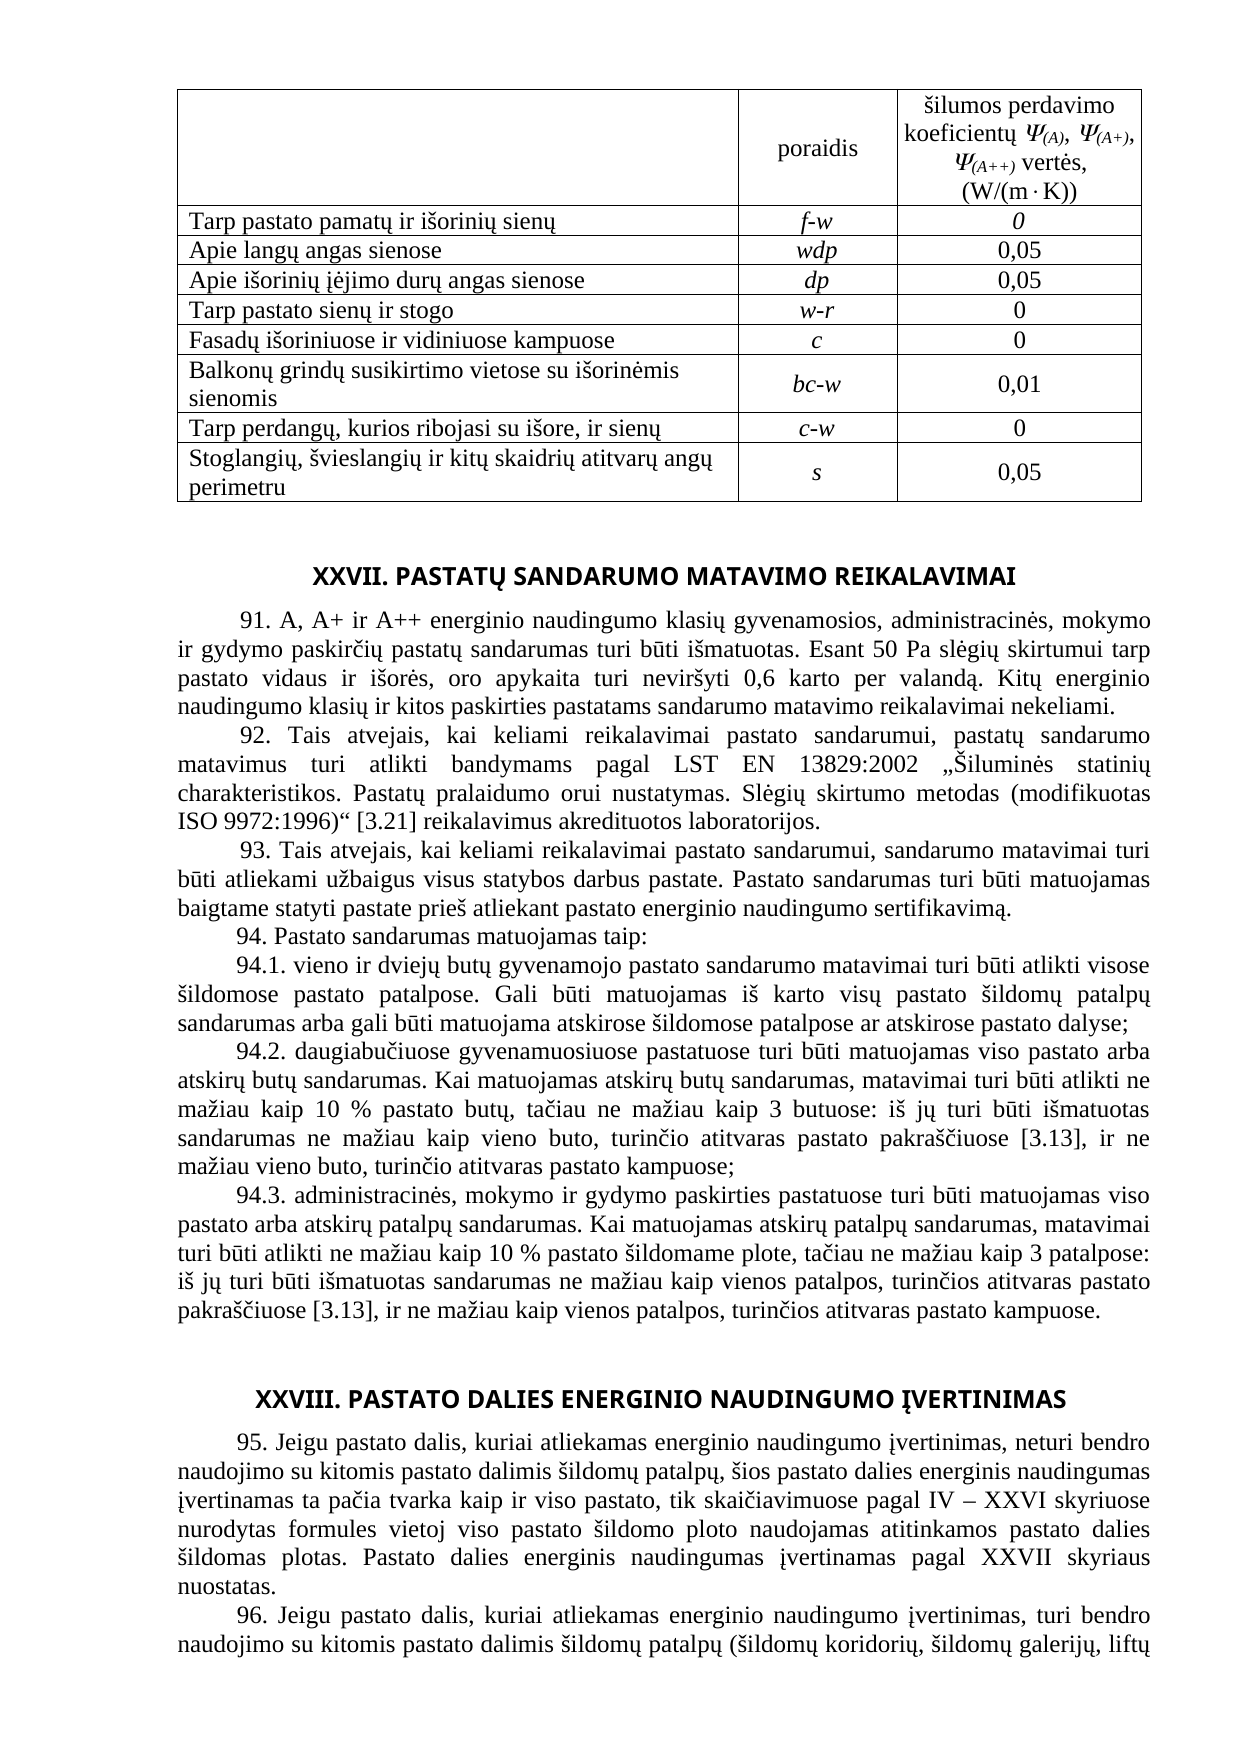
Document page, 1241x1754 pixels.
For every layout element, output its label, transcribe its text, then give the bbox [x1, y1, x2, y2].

table_cell 0 [898, 413, 1141, 442]
table_cell 0 [898, 206, 1141, 234]
table_header poraidis [739, 90, 897, 205]
table_cell 0,05 [898, 443, 1141, 501]
text 91. A, A+ ir A++ energinio naudingumo klasių gyvenamosios, administracinės, mokymo ir gydymo paskirčių pastatų sandarumas turi būti išmatuotas. Esant 50 Pa slėgių skirtumui tarp pastato vidaus ir išorės, oro apykaita turi neviršyti 0,6 karto per valandą. Kitų energinio naudingumo klasių ir kitos paskirties pastatams sandarumo matavimo reikalavimai nekeliami. [177, 605, 1151, 720]
table_cell Stoglangių, švieslangių ir kitų skaidrių atitvarų angų perimetru [178, 443, 738, 501]
table_cell w-r [739, 295, 897, 324]
table_cell Tarp pastato sienų ir stogo [178, 295, 738, 324]
table_header [178, 90, 738, 205]
text 94.1. vieno ir dviejų butų gyvenamojo pastato sandarumo matavimai turi būti atlikti visose šildomose pastato patalpose. Gali būti matuojamas iš karto visų pastato šildomų patalpų sandarumas arba gali būti matuojama atskirose šildomose patalpose ar atskirose pastato dalyse; [177, 950, 1151, 1036]
table_cell wdp [739, 236, 897, 264]
table_cell 0,05 [898, 265, 1141, 294]
table_cell 0,05 [898, 236, 1141, 264]
table_cell s [739, 443, 897, 501]
text XXVII. Pastatų sandarumo matavimo reikalavimai [177, 559, 1151, 593]
table_header šilumos perdavimo koeficientų (A), (A+), (A++) vertės, (W/(mK)) [898, 90, 1141, 205]
table_cell 0 [898, 295, 1141, 324]
table_cell Tarp pastato pamatų ir išorinių sienų [178, 206, 738, 234]
text 94.2. daugiabučiuose gyvenamuosiuose pastatuose turi būti matuojamas viso pastato arba atskirų butų sandarumas. Kai matuojamas atskirų butų sandarumas, matavimai turi būti atlikti ne mažiau kaip 10 % pastato butų, tačiau ne mažiau kaip 3 butuose: iš jų turi būti išmatuotas sandarumas ne mažiau kaip vieno buto, turinčio atitvaras pastato pakraščiuose [3.13], ir ne mažiau vieno buto, turinčio atitvaras pastato kampuose; [177, 1036, 1151, 1180]
table_cell Balkonų grindų susikirtimo vietose su išorinėmis sienomis [178, 355, 738, 412]
table_cell c-w [739, 413, 897, 442]
table_cell Tarp perdangų, kurios ribojasi su išore, ir sienų [178, 413, 738, 442]
table_cell 0 [898, 325, 1141, 354]
text 92. Tais atvejais, kai keliami reikalavimai pastato sandarumui, pastatų sandarumo matavimus turi atlikti bandymams pagal LST EN 13829:2002 „Šiluminės statinių charakteristikos. Pastatų pralaidumo orui nustatymas. Slėgių skirtumo metodas (modifikuotas ISO 9972:1996)“ [3.21] reikalavimus akredituotos laboratorijos. [177, 720, 1151, 835]
text 94.3. administracinės, mokymo ir gydymo paskirties pastatuose turi būti matuojamas viso pastato arba atskirų patalpų sandarumas. Kai matuojamas atskirų patalpų sandarumas, matavimai turi būti atlikti ne mažiau kaip 10 % pastato šildomame plote, tačiau ne mažiau kaip 3 patalpose: iš jų turi būti išmatuotas sandarumas ne mažiau kaip vienos patalpos, turinčios atitvaras pastato pakraščiuose [3.13], ir ne mažiau kaip vienos patalpos, turinčios atitvaras pastato kampuose. [177, 1180, 1151, 1324]
table_cell f-w [739, 206, 897, 234]
text 96. Jeigu pastato dalis, kuriai atliekamas energinio naudingumo įvertinimas, turi bendro naudojimo su kitomis pastato dalimis šildomų patalpų (šildomų koridorių, šildomų galerijų, liftų [177, 1600, 1151, 1657]
table_cell Apie išorinių įėjimo durų angas sienose [178, 265, 738, 294]
text 95. Jeigu pastato dalis, kuriai atliekamas energinio naudingumo įvertinimas, neturi bendro naudojimo su kitomis pastato dalimis šildomų patalpų, šios pastato dalies energinis naudingumas įvertinamas ta pačia tvarka kaip ir viso pastato, tik skaičiavimuose pagal IV – XXVI skyriuose nurodytas formules vietoj viso pastato šildomo ploto naudojamas atitinkamos pastato dalies šildomas plotas. Pastato dalies energinis naudingumas įvertinamas pagal XXVII skyriaus nuostatas. [177, 1427, 1151, 1600]
table_cell c [739, 325, 897, 354]
table_cell Fasadų išoriniuose ir vidiniuose kampuose [178, 325, 738, 354]
table_cell 0,01 [898, 355, 1141, 412]
table_cell Apie langų angas sienose [178, 236, 738, 264]
text 93. Tais atvejais, kai keliami reikalavimai pastato sandarumui, sandarumo matavimai turi būti atliekami užbaigus visus statybos darbus pastate. Pastato sandarumas turi būti matuojamas baigtame statyti pastate prieš atliekant pastato energinio naudingumo sertifikavimą. [177, 835, 1151, 921]
text 94. Pastato sandarumas matuojamas taip: [177, 921, 1151, 950]
table_cell bc-w [739, 355, 897, 412]
table_cell dp [739, 265, 897, 294]
text XXVIII. Pastato dalies energinio naudingumo įvertinimas [177, 1381, 1151, 1415]
